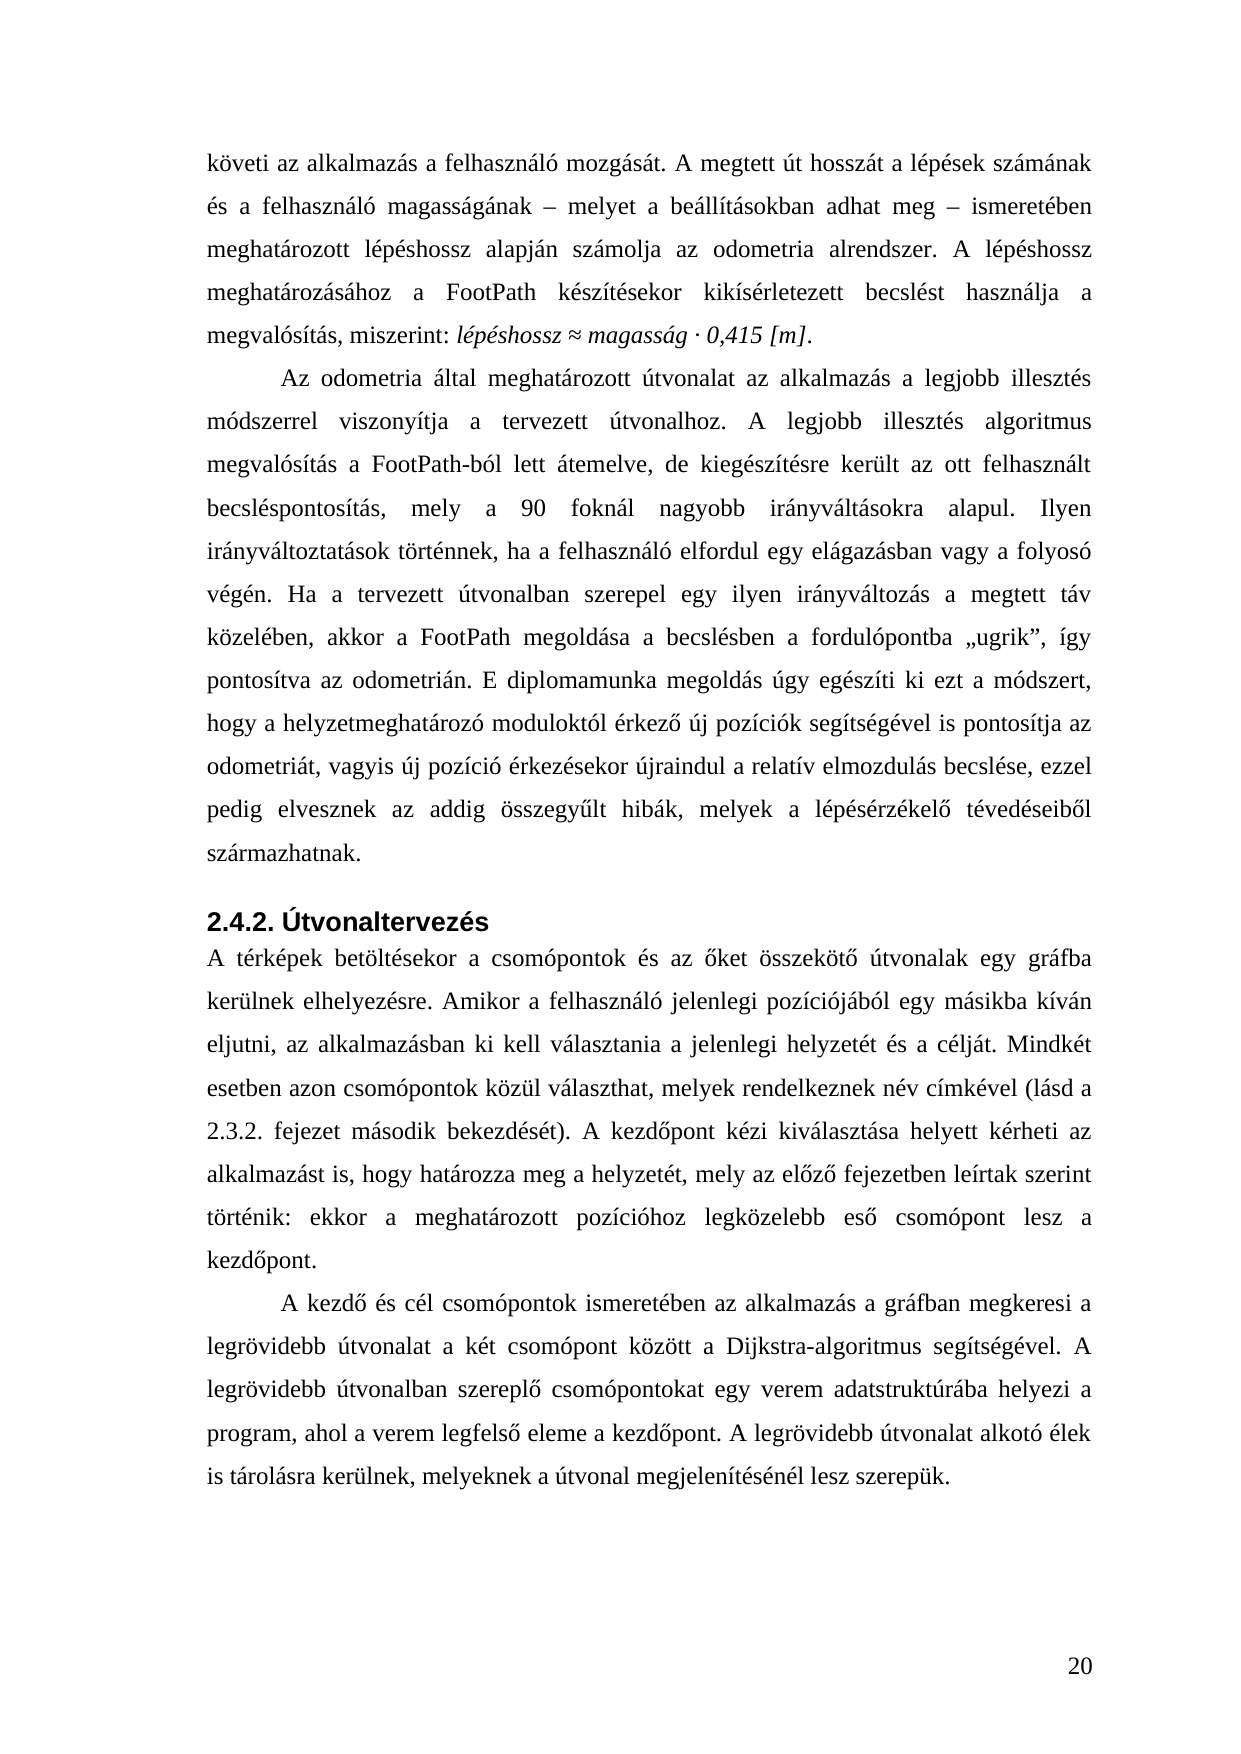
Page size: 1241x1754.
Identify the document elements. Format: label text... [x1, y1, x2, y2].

text A kezdő és cél csomópontok ismeretében az alkalmazás a gráfban megkeresi a legrövidebb útvonalat a két csomópont között a Dijkstra-algoritmus segítségével. A legrövidebb útvonalban szereplő csomópontokat egy verem adatstruktúrába helyezi a program, ahol a verem legfelső eleme a kezdőpont. A legrövidebb útvonalat alkotó élek is tárolásra kerülnek, melyeknek a útvonal megjelenítésénél lesz szerepük. [207, 1288, 1093, 1489]
text A térképek betöltésekor a csomópontok és az őket összekötő útvonalak egy gráfba kerülnek elhelyezésre. Amikor a felhasználó jelenlegi pozíciójából egy másikba kíván eljutni, az alkalmazásban ki kell választania a jelenlegi helyzetét és a célját. Mindkét esetben azon csomópontok közül választhat, melyek rendelkeznek név címkével (lásd a 2.3.2. fejezet második bekezdését). A kezdőpont kézi kiválasztása helyett kérheti az alkalmazást is, hogy határozza meg a helyzetét, mely az előző fejezetben leírtak szerint történik: ekkor a meghatározott pozícióhoz legközelebb eső csomópont lesz a kezdőpont. [207, 943, 1093, 1274]
text Az odometria által meghatározott útvonalat az alkalmazás a legjobb illesztés módszerrel viszonyítja a tervezett útvonalhoz. A legjobb illesztés algoritmus megvalósítás a FootPath-ból lett átemelve, de kiegészítésre került az ott felhasznált becsléspontosítás, mely a 90 foknál nagyobb irányváltásokra alapul. Ilyen irányváltoztatások történnek, ha a felhasználó elfordul egy elágazásban vagy a folyosó végén. Ha a tervezett útvonalban szerepel egy ilyen irányváltozás a megtett táv közelében, akkor a FootPath megoldása a becslésben a fordulópontba „ugrik”, így pontosítva az odometrián. E diplomamunka megoldás úgy egészíti ki ezt a módszert, hogy a helyzetmeghatározó moduloktól érkező új pozíciók segítségével is pontosítja az odometriát, vagyis új pozíció érkezésekor újraindul a relatív elmozdulás becslése, ezzel pedig elvesznek az addig összegyűlt hibák, melyek a lépésérzékelő tévedéseiből származhatnak. [207, 363, 1093, 866]
text követi az alkalmazás a felhasználó mozgását. A megtett út hosszát a lépések számának és a felhasználó magasságának – melyet a beállításokban adhat meg – ismeretében meghatározott lépéshossz alapján számolja az odometria alrendszer. A lépéshossz meghatározásához a FootPath készítésekor kikísérletezett becslést használja a megvalósítás, miszerint: lépéshossz ≈ magasság ∙ 0,415 [m]. [207, 148, 1093, 349]
subtitle Útvonaltervezés [207, 906, 1093, 937]
